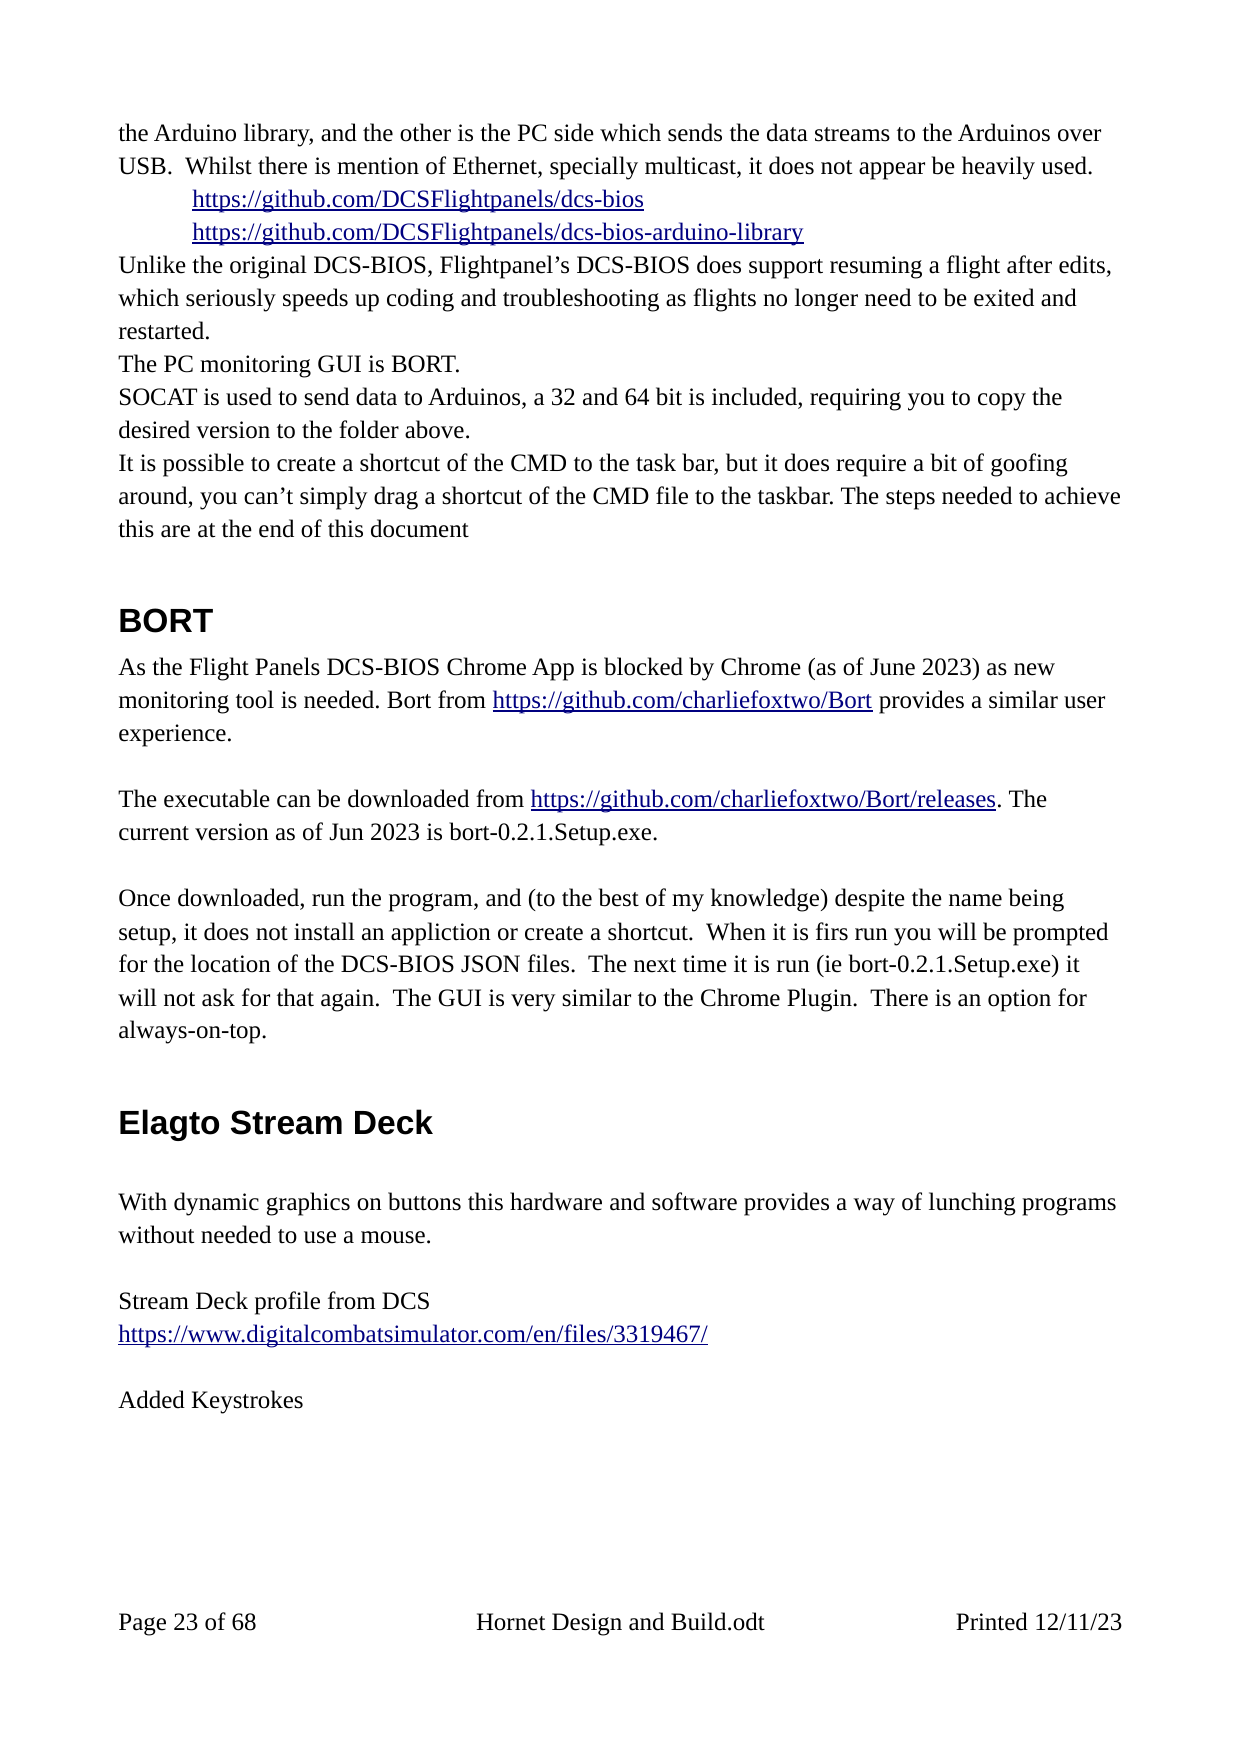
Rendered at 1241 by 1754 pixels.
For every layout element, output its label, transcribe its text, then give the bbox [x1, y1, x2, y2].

text With dynamic graphics on buttons this hardware and software provides a way of lunching programs without needed to use a mouse. [118, 1187, 1122, 1248]
text the Arduino library, and the other is the PC side which sends the data streams to the Arduinos over USB. Whilst there is mention of Ethernet, specially multicast, it does not appear be heavily used. [118, 118, 1122, 180]
text Unlike the original DCS-BIOS, Flightpanel’s DCS-BIOS does support resuming a flight after edits, which seriously speeds up coding and troubleshooting as flights no longer need to be exited and restarted. [118, 250, 1122, 345]
text https://github.com/DCSFlightpanels/dcs-bios [118, 184, 1122, 213]
text https://www.digitalcombatsimulator.com/en/files/3319467/ [118, 1319, 1122, 1347]
subtitle Elagto Stream Deck [118, 1102, 1122, 1141]
text Stream Deck profile from DCS [118, 1286, 1122, 1314]
text The executable can be downloaded from https://github.com/charliefoxtwo/Bort/releases. The current version as of Jun 2023 is bort-0.2.1.Setup.exe. [118, 784, 1122, 846]
subtitle BORT [118, 601, 1122, 640]
text SOCAT is used to send data to Arduinos, a 32 and 64 bit is included, requiring you to copy the desired version to the folder above. [118, 382, 1122, 444]
text Added Keystrokes [118, 1385, 1122, 1413]
text The PC monitoring GUI is BORT. [118, 349, 1122, 378]
text Once downloaded, run the program, and (to the best of my knowledge) despite the name being setup, it does not install an appliction or create a shortcut. When it is firs run you will be prompted for the location of the DCS-BIOS JSON files. The next time it is run (ie bort-0.2.1.Setup.exe) it will not ask for that again. The GUI is very similar to the Chrome Plugin. There is an option for always-on-top. [118, 883, 1122, 1044]
text https://github.com/DCSFlightpanels/dcs-bios-arduino-library [118, 217, 1122, 246]
text It is possible to create a shortcut of the CMD to the task bar, but it does require a bit of goofing around, you can’t simply drag a shortcut of the CMD file to the taskbar. The steps needed to achieve this are at the end of this document [118, 448, 1122, 543]
text As the Flight Panels DCS-BIOS Chrome App is blocked by Chrome (as of June 2023) as new monitoring tool is needed. Bort from https://github.com/charliefoxtwo/Bort provides a similar user experience. [118, 652, 1122, 747]
